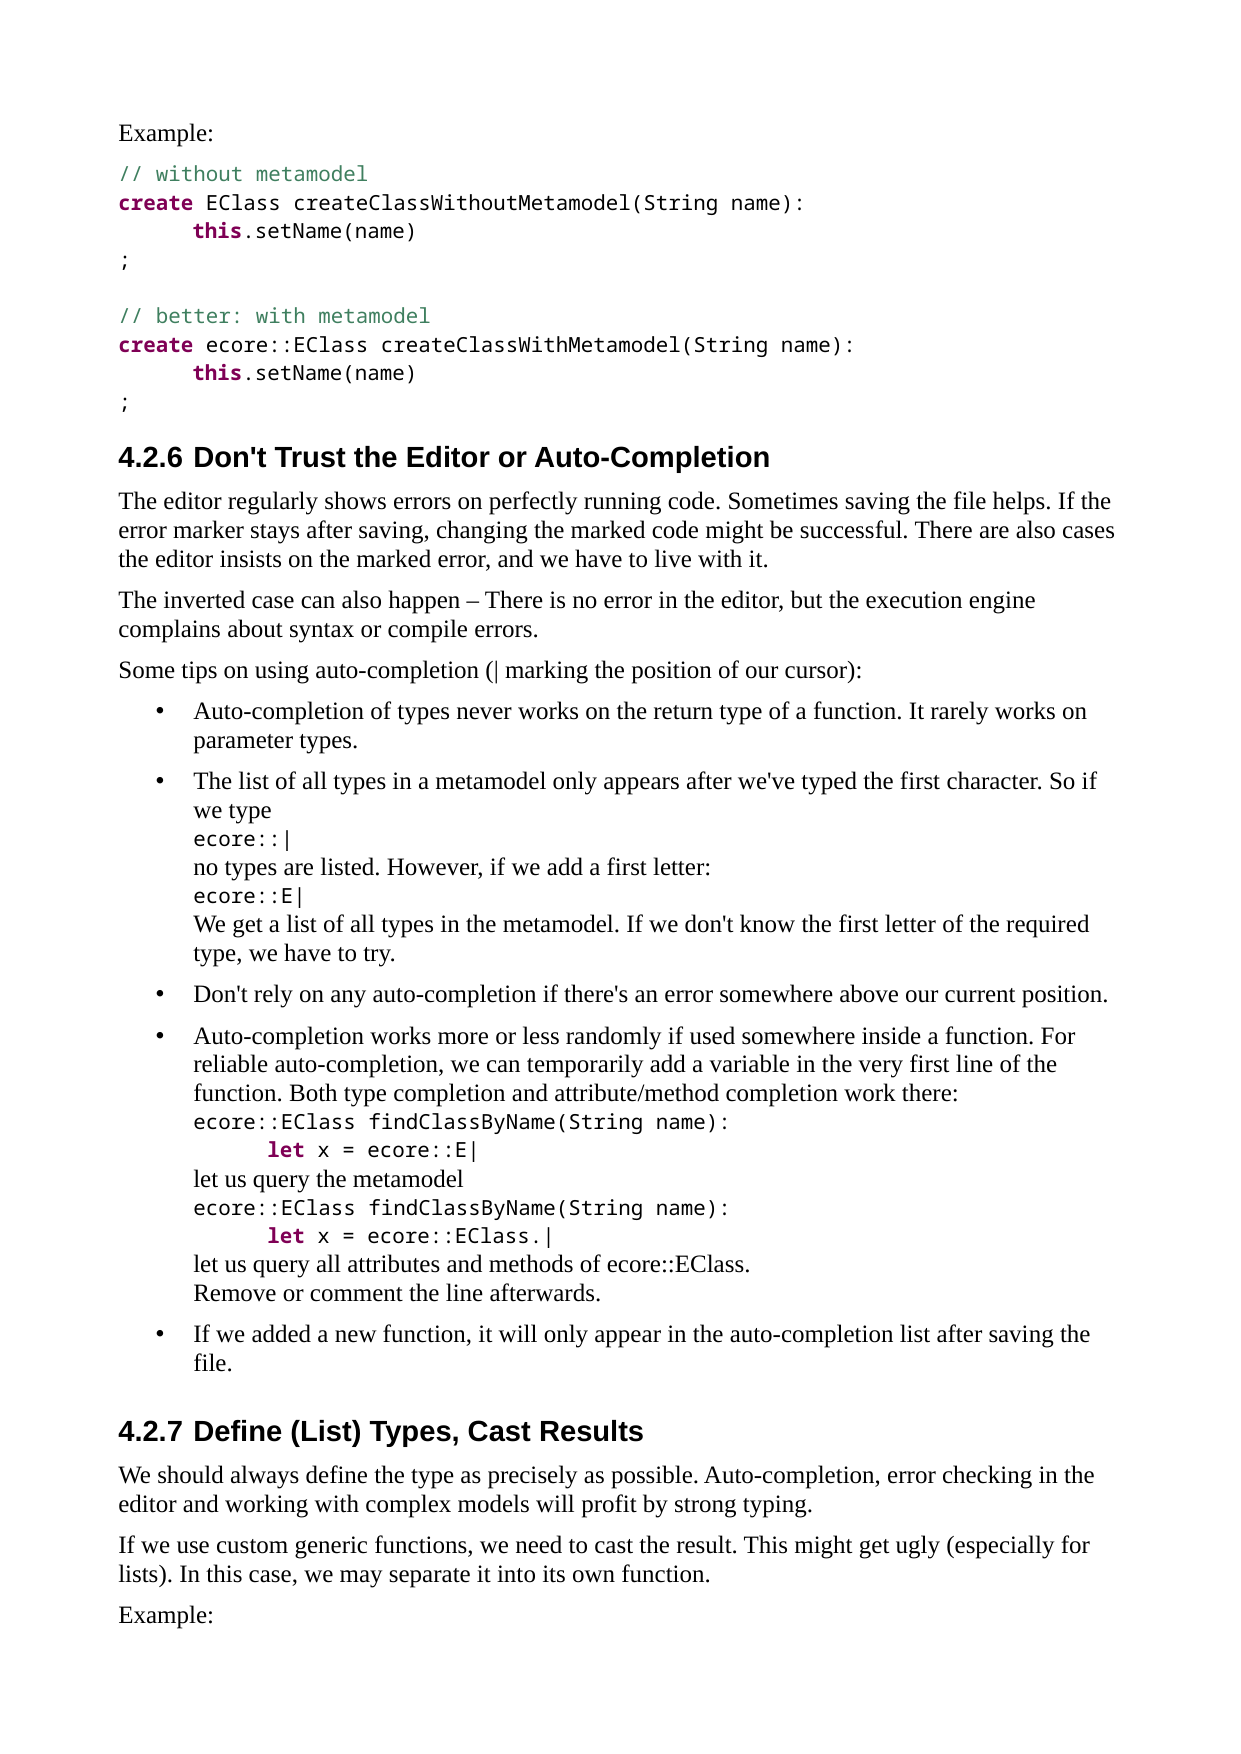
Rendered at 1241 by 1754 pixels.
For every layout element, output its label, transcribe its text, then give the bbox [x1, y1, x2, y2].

text create EClass createClassWithoutMetamodel(String name): [118, 188, 1122, 216]
text If we use custom generic functions, we need to cast the result. This might get ugly (especially for lists). In this case, we may separate it into its own function. [118, 1531, 1122, 1588]
text Example: [118, 1601, 1122, 1629]
text The inverted case can also happen – There is no error in the editor, but the execution engine complains about syntax or compile errors. [118, 585, 1122, 643]
subtitle Define (List) Types, Cast Results [118, 1414, 1122, 1448]
list Auto-completion works more or less randomly if used somewhere inside a function. For reliable auto-completion, we can temporarily add a variable in the very first line of the function. Both type completion and attribute/method completion work there: ecore::EClass findClassByName(String name): let x = ecore::E| let us query the metamodel ecore::EClass findClassByName(String name): let x = ecore::EClass.| let us query all attributes and methods of ecore::EClass. Remove or comment the line afterwards. [156, 1021, 1122, 1307]
list Don't rely on any auto-completion if there's an error somewhere above our current position. [156, 979, 1122, 1008]
text ; [118, 387, 1122, 415]
text // without metamodel [118, 159, 1122, 188]
text ; [118, 245, 1122, 273]
list If we added a new function, it will only appear in the auto-completion list after saving the file. [156, 1319, 1122, 1377]
subtitle Don't Trust the Editor or Auto-Completion [118, 440, 1122, 474]
list Auto-completion of types never works on the return type of a function. It rarely works on parameter types. [156, 696, 1122, 754]
text this.setName(name) [118, 216, 1122, 245]
text // better: with metamodel [118, 302, 1122, 330]
text create ecore::EClass createClassWithMetamodel(String name): [118, 330, 1122, 358]
list The list of all types in a metamodel only appears after we've typed the first character. So if we type ecore::| no types are listed. However, if we add a first letter: ecore::E| We get a list of all types in the metamodel. If we don't know the first letter of the required type, we have to try. [156, 766, 1122, 967]
text Example: [118, 118, 1122, 147]
text The editor regularly shows errors on perfectly running code. Sometimes saving the file helps. If the error marker stays after saving, changing the marked code might be successful. There are also cases the editor insists on the marked error, and we have to live with it. [118, 486, 1122, 573]
text Some tips on using auto-completion (| marking the position of our cursor): [118, 655, 1122, 684]
text We should always define the type as precisely as possible. Auto-completion, error checking in the editor and working with complex models will profit by strong typing. [118, 1461, 1122, 1518]
text this.setName(name) [118, 358, 1122, 387]
